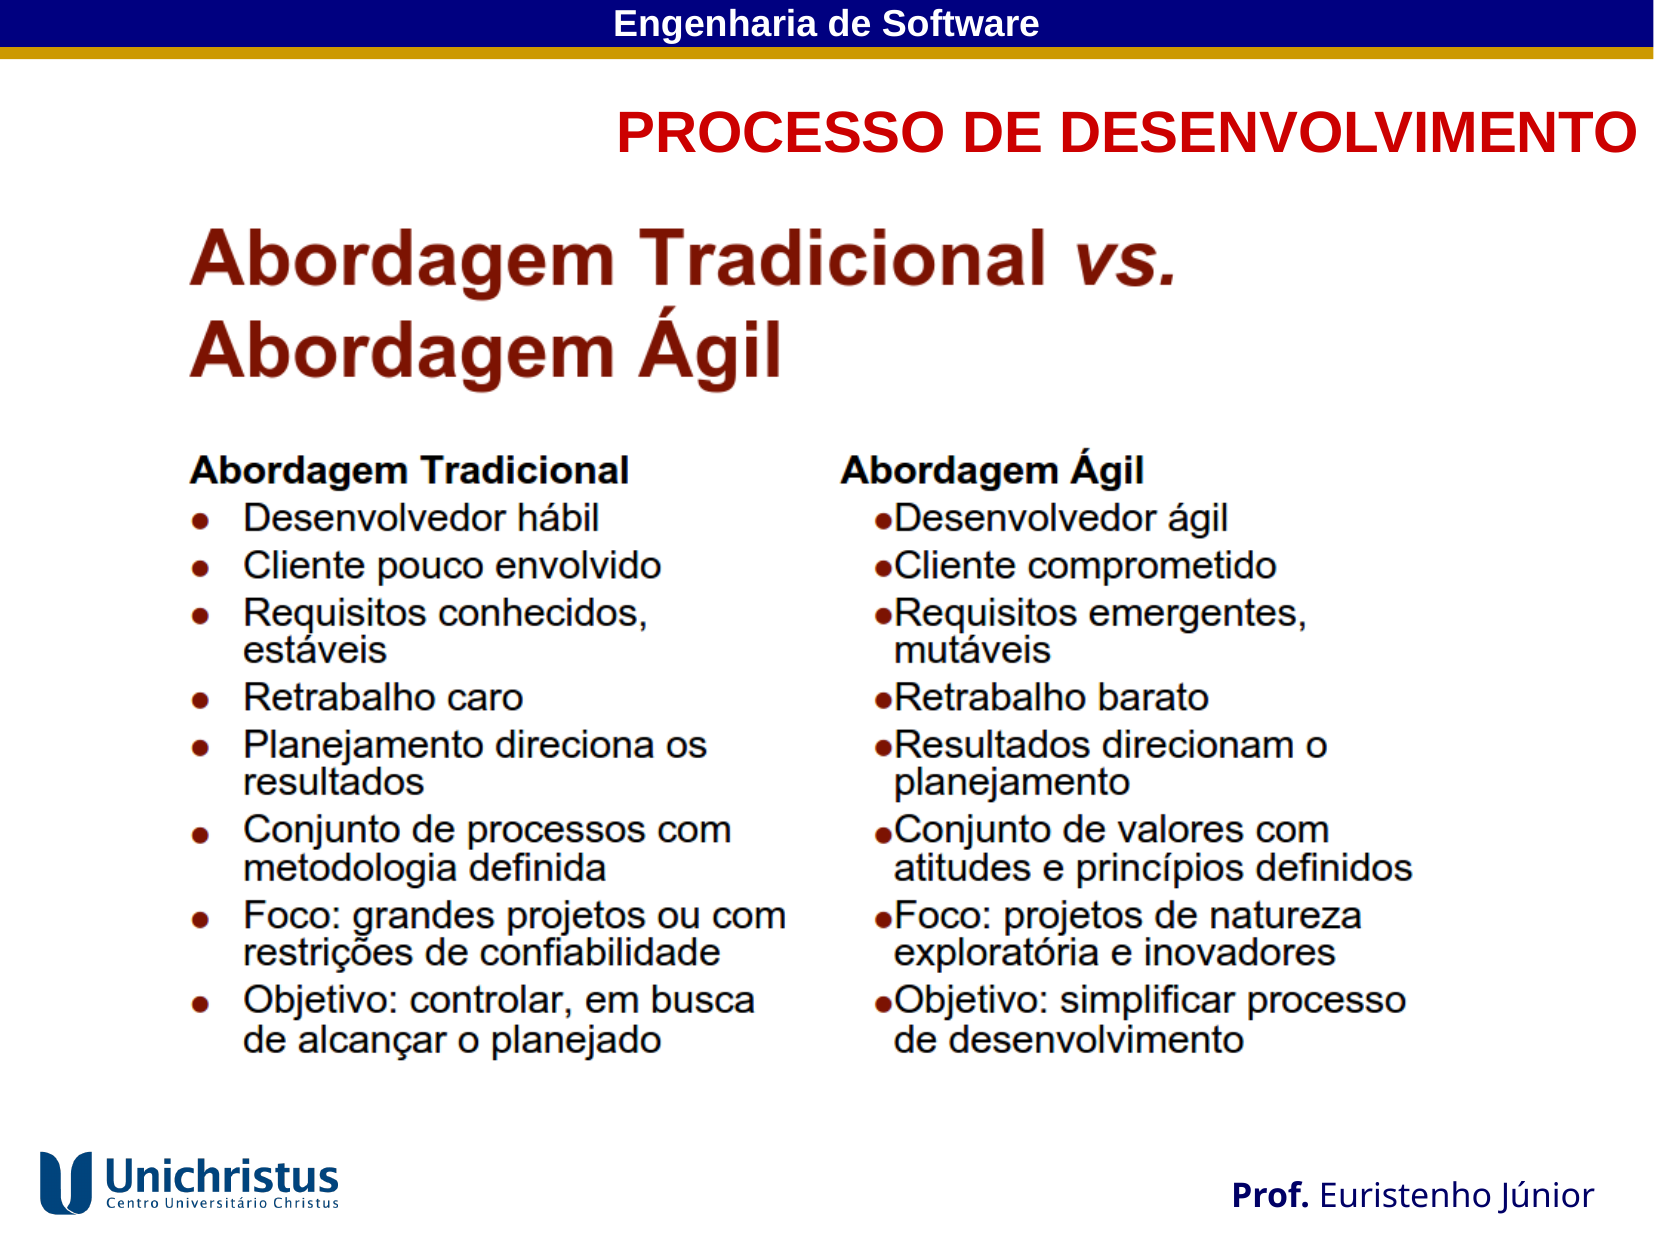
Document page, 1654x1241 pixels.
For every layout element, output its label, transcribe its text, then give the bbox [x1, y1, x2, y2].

text_box [0, 47, 1654, 60]
text_box PROCESSO DE DESENVOLVIMENTO [601, 92, 1654, 173]
text_box Engenharia de Software [0, 0, 1654, 47]
text_box Prof. Euristenho Júnior [1216, 1163, 1654, 1224]
picture [35, 1148, 343, 1217]
picture [166, 211, 1441, 1099]
